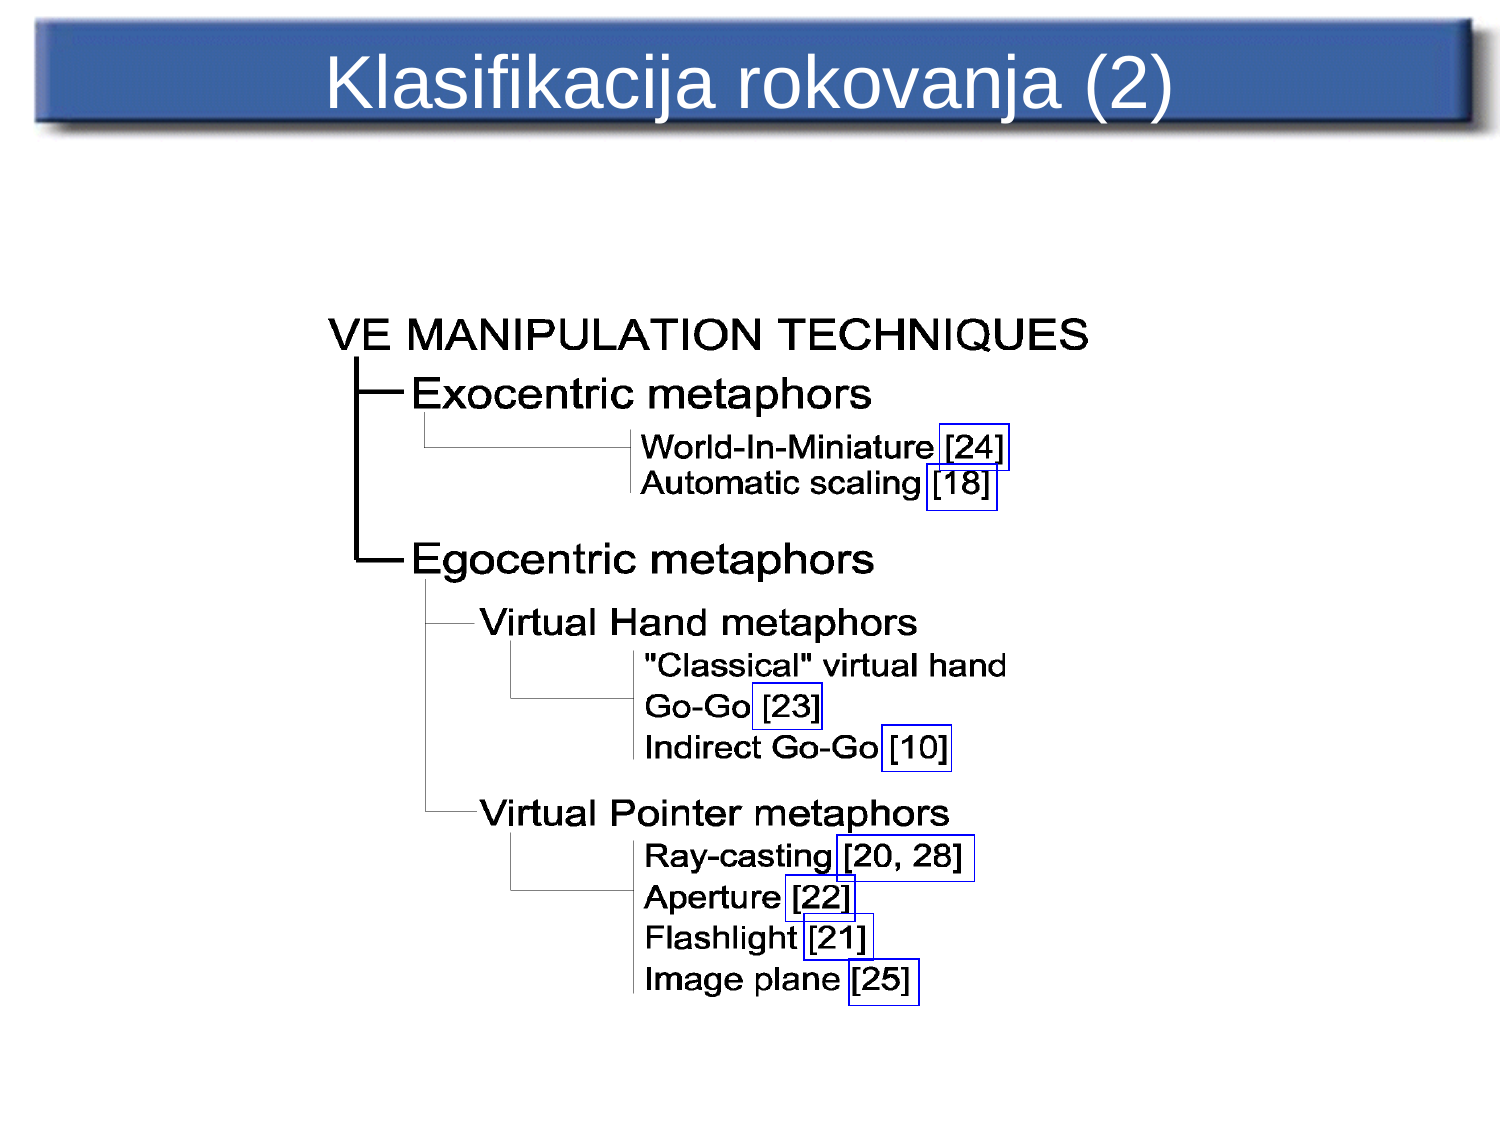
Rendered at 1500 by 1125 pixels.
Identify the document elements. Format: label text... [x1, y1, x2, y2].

picture [33, 15, 1500, 142]
picture [312, 299, 1100, 1013]
title Klasifikacija rokovanja (2) [64, 22, 1436, 136]
